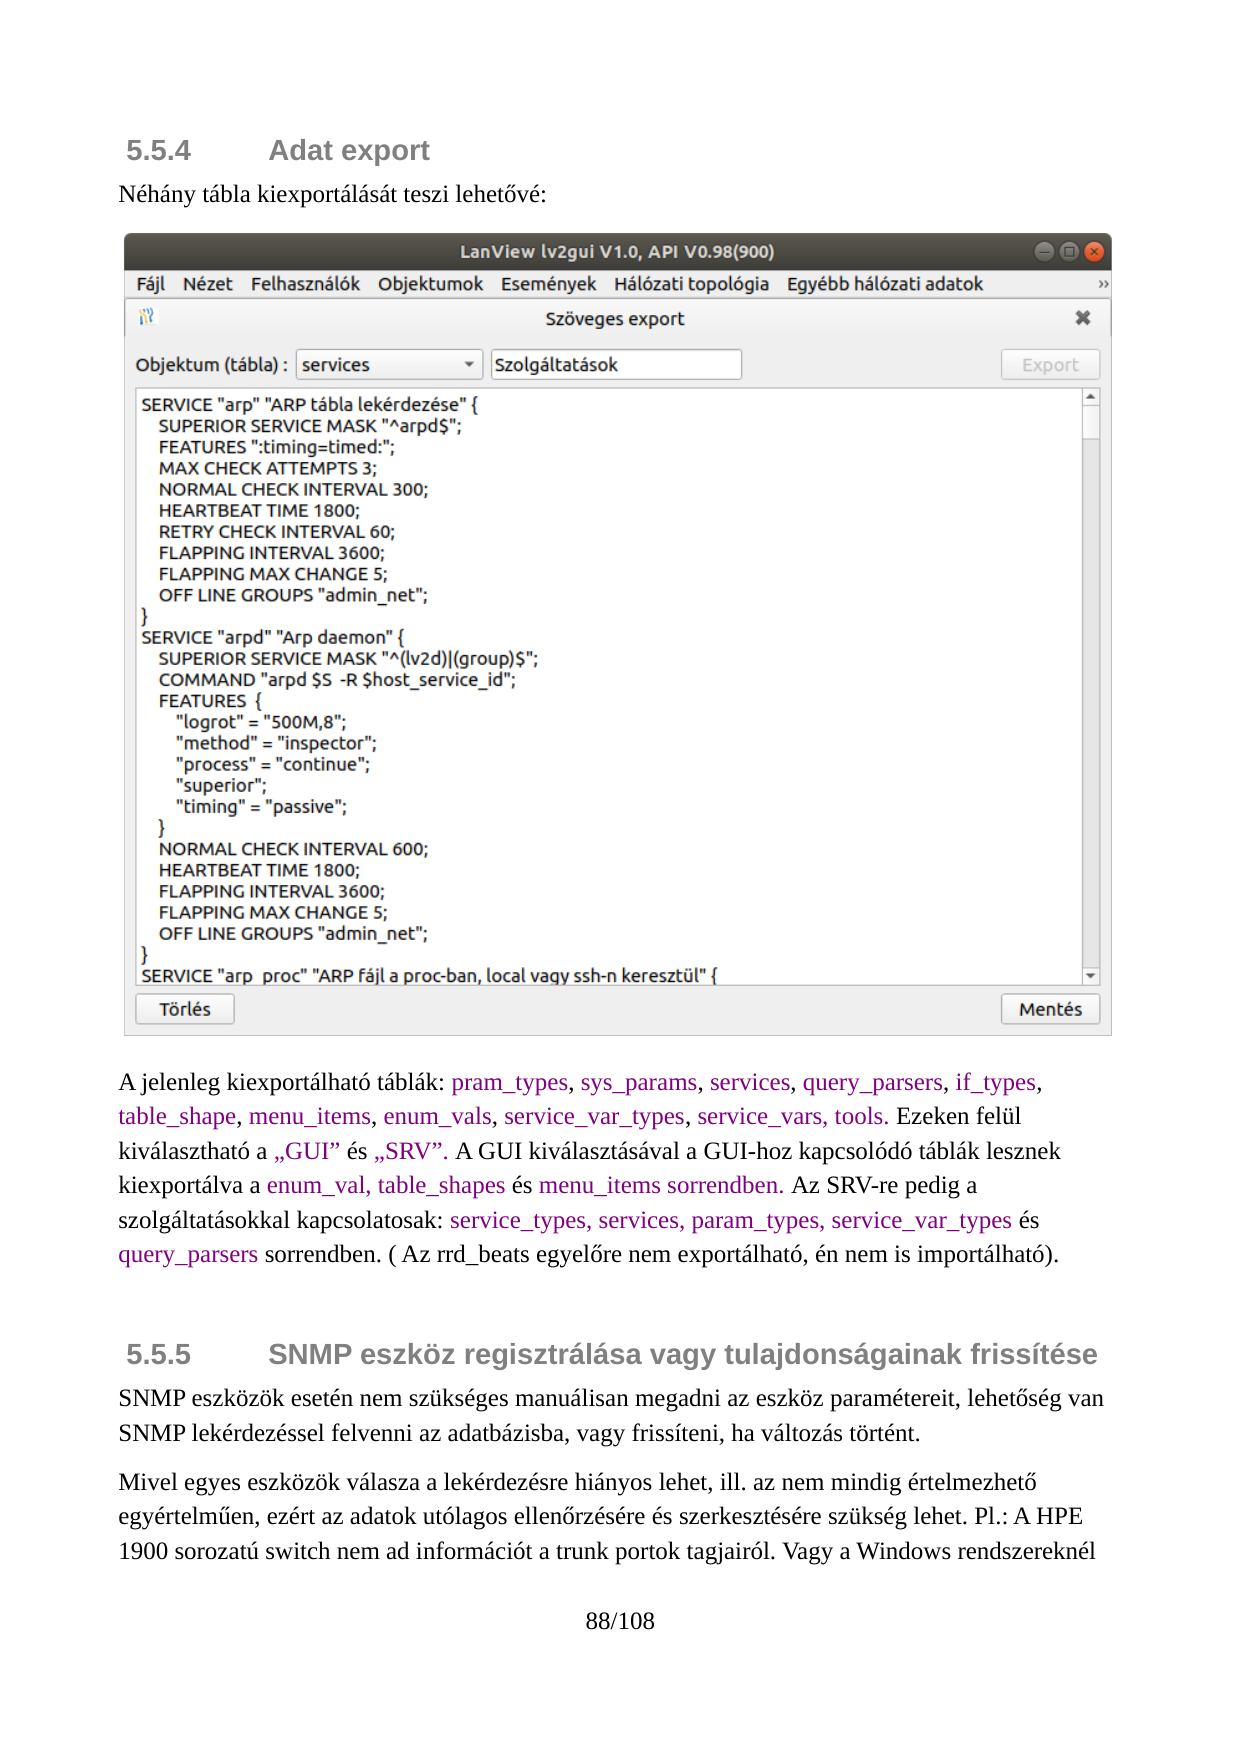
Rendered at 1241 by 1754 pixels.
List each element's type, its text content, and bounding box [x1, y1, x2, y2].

text Mivel egyes eszközök válasza a lekérdezésre hiányos lehet, ill. az nem mindig értelmezhető egyértelműen, ezért az adatok utólagos ellenőrzésére és szerkesztésére szükség lehet. Pl.: A HPE 1900 sorozatú switch nem ad információt a trunk portok tagjairól. Vagy a Windows rendszereknél [118, 1467, 1122, 1565]
text SNMP eszközök esetén nem szükséges manuálisan megadni az eszköz paramétereit, lehetőség van SNMP lekérdezéssel felvenni az adatbázisba, vagy frissíteni, ha változás történt. [118, 1383, 1122, 1447]
subtitle SNMP eszköz regisztrálása vagy tulajdonságainak frissítése [118, 1337, 1122, 1371]
subtitle Adat export [118, 133, 1122, 166]
text A jelenleg kiexportálható táblák: PRAM_TYPES, SYS_PARAMS, SERVICES, QUERY_PARSERS, IF_TYPES, TABLE_SHAPE, MENU_ITEMS, ENUM_VALS, SERVICE_VAR_TYPES, SERVICE_VARS, tools. Ezeken felül kiválasztható a „GUI” és „SRV”. A GUI kiválasztásával a GUI-hoz kapcsolódó táblák lesznek kiexportálva a enum_val, table_shapes és menu_items sorrendben. Az SRV-re pedig a szolgáltatásokkal kapcsolatosak: service_types, services, param_types, service_var_types és query_parsers sorrendben. ( Az rrd_beats egyelőre nem exportálható, én nem is importálható). [118, 1067, 1122, 1268]
text Néhány tábla kiexportálását teszi lehetővé: [118, 179, 1122, 207]
picture [118, 227, 1123, 1047]
